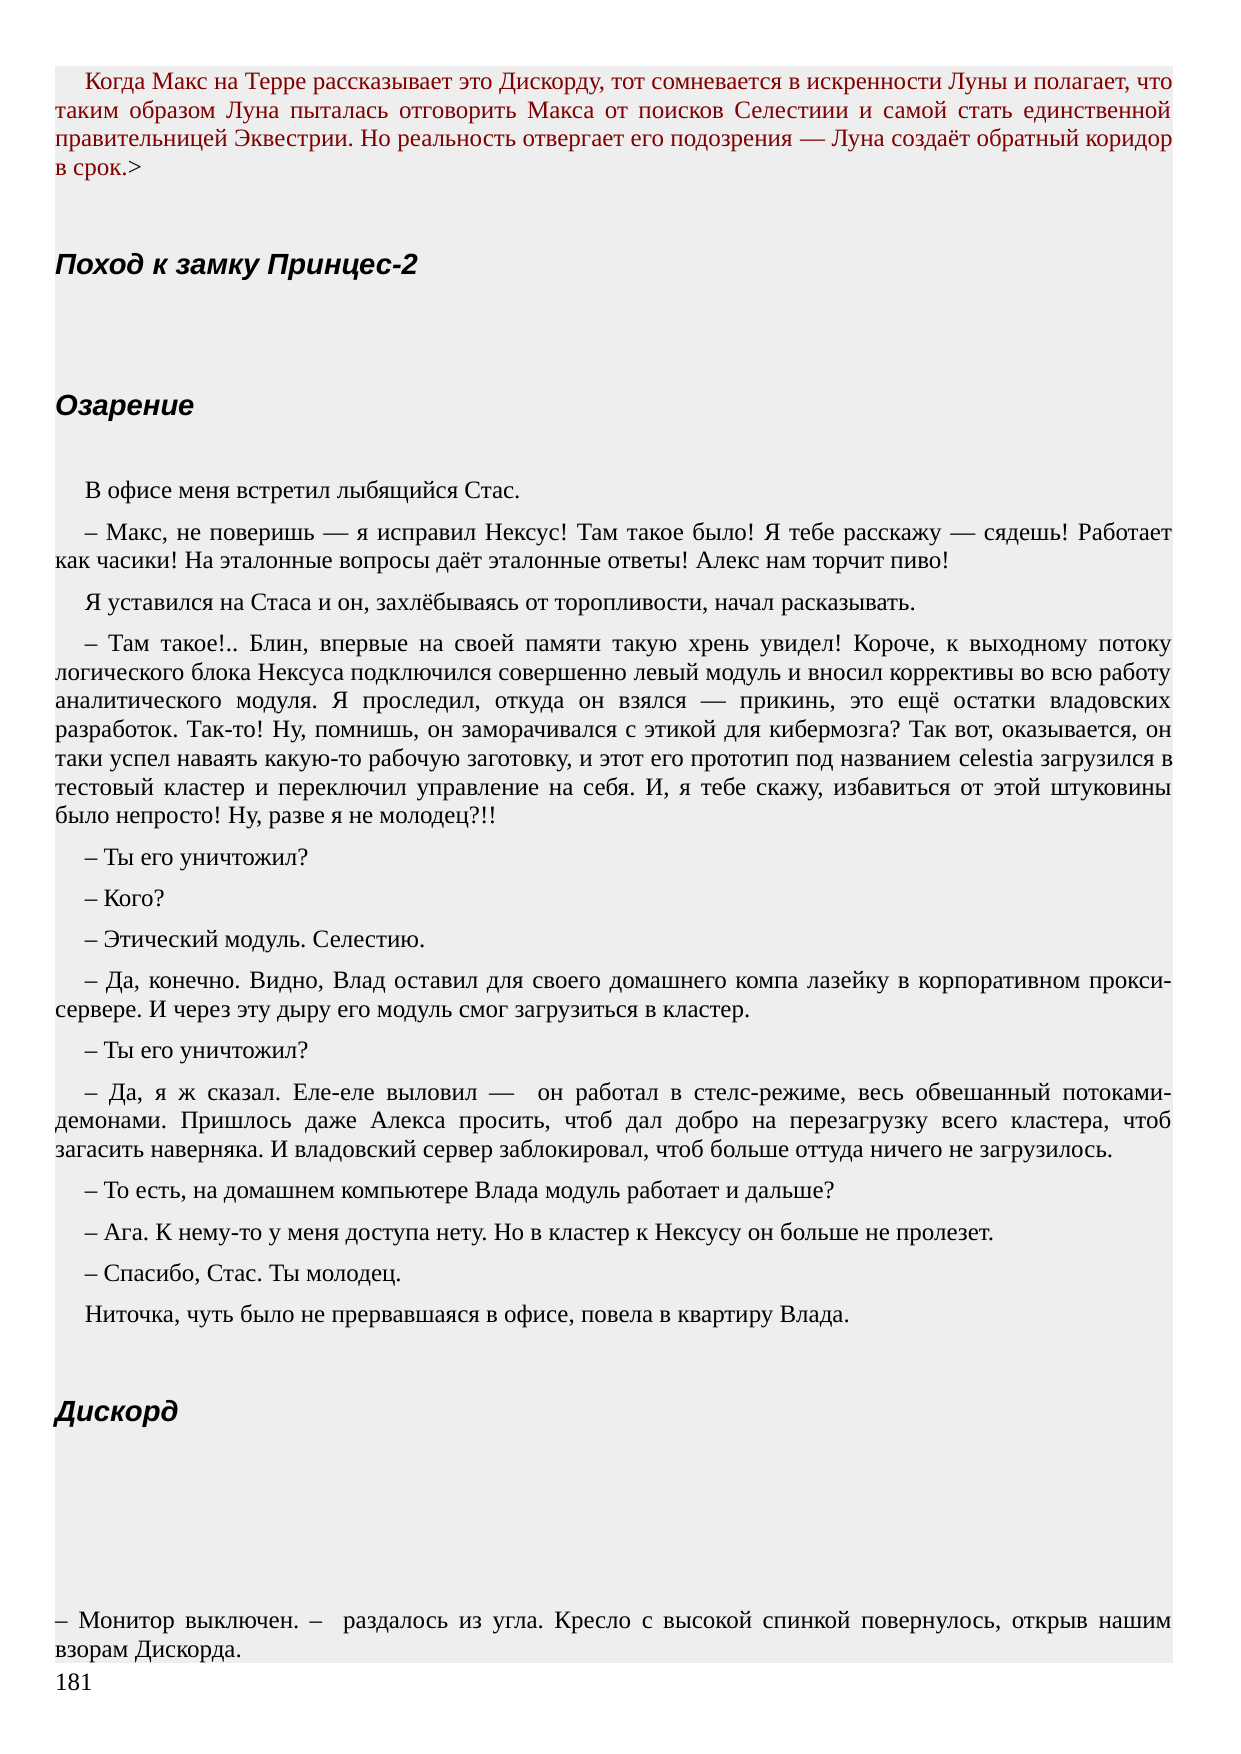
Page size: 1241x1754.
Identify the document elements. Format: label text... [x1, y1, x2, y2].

text – Ты его уничтожил? [55, 842, 1173, 871]
text – Кого? [55, 883, 1173, 912]
subtitle Дискорд [55, 1394, 1173, 1428]
text В офисе меня встретил лыбящийся Стас. [55, 476, 1173, 504]
subtitle Поход к замку Принцес-2 [55, 247, 1173, 281]
text – Да, конечно. Видно, Влад оставил для своего домашнего компа лазейку в корпоративном прокси-сервере. И через эту дыру его модуль смог загрузиться в кластер. [55, 966, 1173, 1023]
text – То есть, на домашнем компьютере Влада модуль работает и дальше? [55, 1176, 1173, 1204]
text – Ага. К нему-то у меня доступа нету. Но в кластер к Нексусу он больше не пролезет. [55, 1217, 1173, 1246]
text Когда Макс на Терре рассказывает это Дискорду, тот сомневается в искренности Луны и полагает, что таким образом Луна пыталась отговорить Макса от поисков Селестиии и самой стать единственной правительницей Эквестрии. Но реальность отвергает его подозрения — Луна создаёт обратный коридор в срок.> [55, 66, 1173, 181]
text – Там такое!.. Блин, впервые на своей памяти такую хрень увидел! Короче, к выходному потоку логического блока Нексуса подключился совершенно левый модуль и вносил коррективы во всю работу аналитического модуля. Я проследил, откуда он взялся — прикинь, это ещё остатки владовских разработок. Так-то! Ну, помнишь, он заморачивался с этикой для кибермозга? Так вот, оказывается, он таки успел наваять какую-то рабочую заготовку, и этот его прототип под названием celestia загрузился в тестовый кластер и переключил управление на себя. И, я тебе скажу, избавиться от этой штуковины было непросто! Ну, разве я не молодец?!! [55, 628, 1173, 829]
text – Ты его уничтожил? [55, 1036, 1173, 1064]
text Я уставился на Стаса и он, захлёбываясь от торопливости, начал расказывать. [55, 587, 1173, 616]
text – Спасибо, Стас. Ты молодец. [55, 1258, 1173, 1287]
subtitle Озарение [55, 388, 1173, 422]
text – Да, я ж сказал. Еле-еле выловил — он работал в стелс-режиме, весь обвешанный потоками-демонами. Пришлось даже Алекса просить, чтоб дал добро на перезагрузку всего кластера, чтоб загасить наверняка. И владовский сервер заблокировал, чтоб больше оттуда ничего не загрузилось. [55, 1077, 1173, 1163]
text – Монитор выключен. – раздалось из угла. Кресло с высокой спинкой повернулось, открыв нашим взорам Дискорда. [55, 1605, 1173, 1663]
text – Этический модуль. Селестию. [55, 924, 1173, 953]
text – Макс, не поверишь — я исправил Нексус! Там такое было! Я тебе расскажу — сядешь! Работает как часики! На эталонные вопросы даёт эталонные ответы! Алекс нам торчит пиво! [55, 517, 1173, 574]
text Ниточка, чуть было не прервавшаяся в офисе, повела в квартиру Влада. [55, 1299, 1173, 1328]
